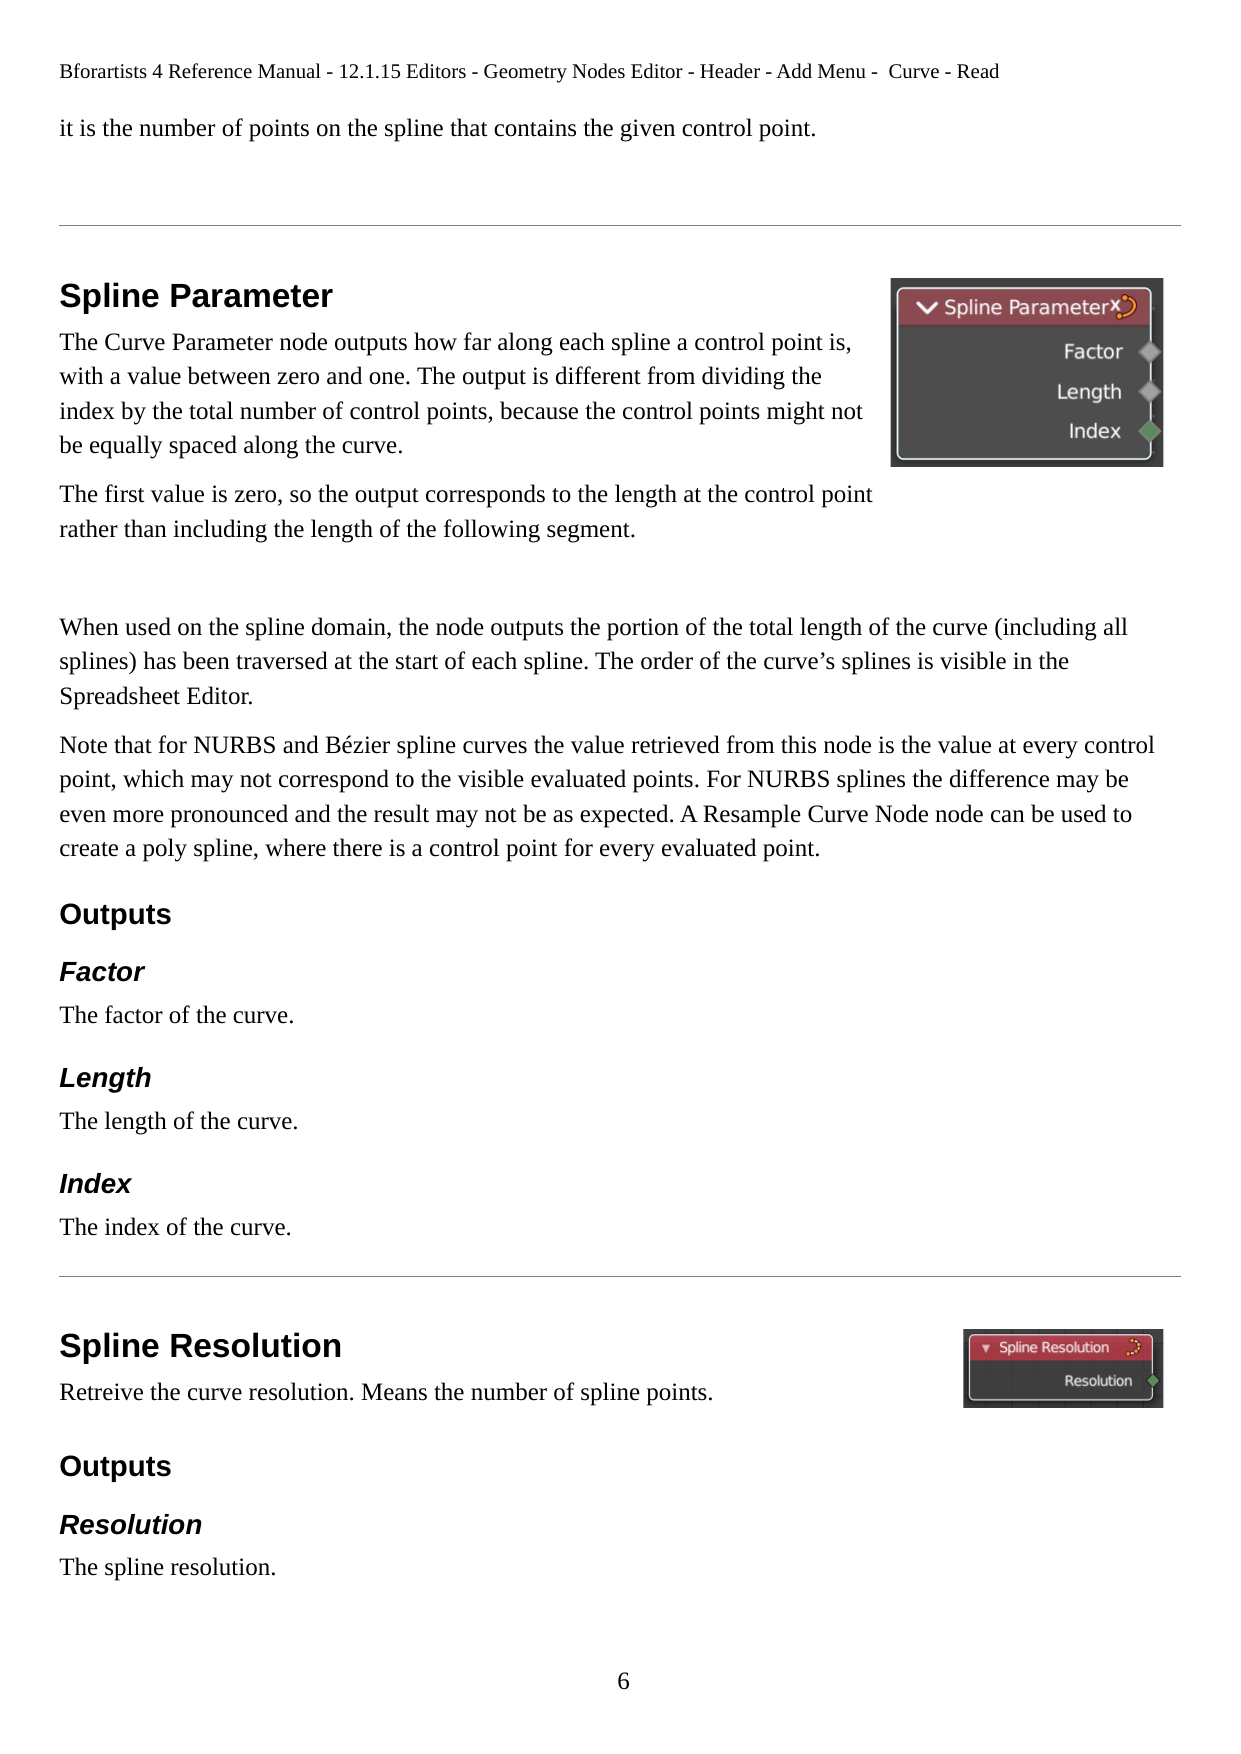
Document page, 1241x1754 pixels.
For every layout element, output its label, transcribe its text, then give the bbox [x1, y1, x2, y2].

subtitle Outputs [59, 897, 1181, 931]
subtitle Resolution [59, 1508, 1181, 1540]
subtitle Spline Parameter [59, 276, 1181, 314]
text The spline resolution. [59, 1552, 1181, 1581]
text The Curve Parameter node outputs how far along each spline a control point is, with a value between zero and one. The output is different from dividing the index by the total number of control points, because the control points might not be equally spaced along the curve. [59, 327, 890, 459]
subtitle Length [59, 1062, 1181, 1094]
text The index of the curve. [59, 1212, 1181, 1241]
text Retreive the curve resolution. Means the number of spline points. [59, 1377, 963, 1406]
subtitle Index [59, 1168, 1181, 1199]
text Note that for NURBS and Bézier spline curves the value retrieved from this node is the value at every control point, which may not correspond to the visible evaluated points. For NURBS splines the difference may be even more pronounced and the result may not be as expected. A Resample Curve Node node can be used to create a poly spline, where there is a control point for every evaluated point. [59, 730, 1181, 862]
subtitle Factor [59, 956, 1181, 988]
text The first value is zero, so the output corresponds to the length at the control point rather than including the length of the following segment. [59, 479, 1181, 543]
text it is the number of points on the spline that contains the given control point. [59, 113, 1181, 141]
text The length of the curve. [59, 1106, 1181, 1135]
subtitle Outputs [59, 1449, 1181, 1483]
text When used on the spline domain, the node outputs the portion of the total length of the curve (including all splines) has been traversed at the start of each spline. The order of the curve’s splines is visible in the Spreadsheet Editor. [59, 612, 1181, 710]
picture [890, 278, 1164, 467]
subtitle Spline Resolution [59, 1326, 1181, 1365]
text The factor of the curve. [59, 1000, 1181, 1029]
picture [963, 1329, 1164, 1408]
